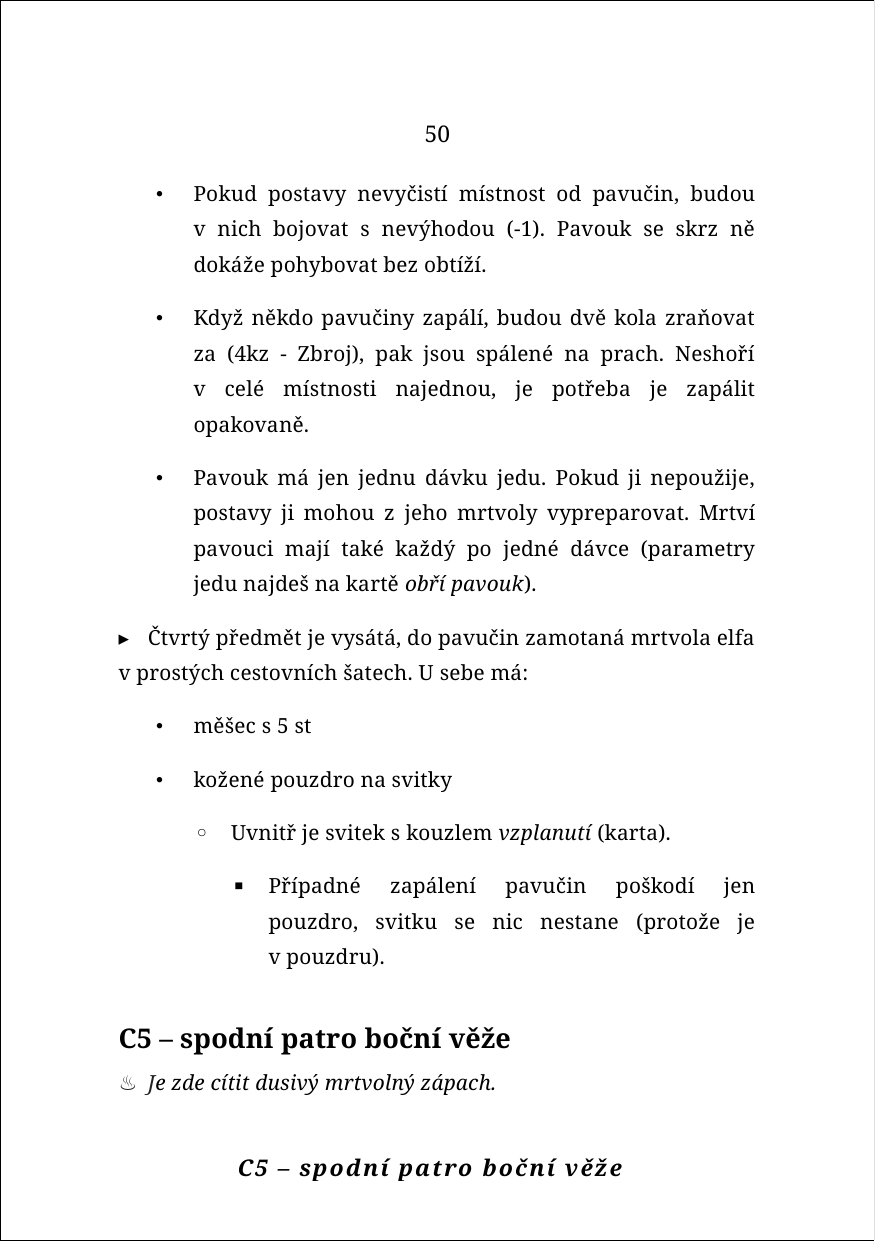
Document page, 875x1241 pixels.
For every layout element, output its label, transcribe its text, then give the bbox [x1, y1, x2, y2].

list Pavouk má jen jednu dávku jedu. Pokud ji nepoužije, postavy ji mohou z⁠ jeho mrtvoly vypreparovat. Mrtví pavouci mají také každý po jedné dávce (parametry jedu najdeš na kartě obří pavouk). [156, 463, 756, 598]
list měšec s⁠ 5 st [156, 712, 756, 740]
list Když někdo pavučiny zapálí, budou dvě kola zraňovat za (4kz - Zbroj), pak jsou spálené na prach. Neshoří v⁠ celé místnosti najednou, je potřeba je zapálit opakovaně. [156, 303, 756, 438]
list kožené pouzdro na svitky [156, 765, 756, 793]
list Uvnitř je svitek s⁠ kouzlem vzplanutí (karta). [193, 818, 756, 846]
list Pokud postavy nevyčistí místnost od pavučin, budou v⁠ nich bojovat s⁠ nevýhodou (-1). Pavouk se skrz ně dokáže pohybovat bez obtíží. [156, 179, 756, 278]
subtitle C5 – spodní patro boční věže [118, 1019, 756, 1056]
text ♨ Je zde cítit dusivý mrtvolný zápach. [118, 1068, 756, 1096]
text ▸ Čtvrtý předmět je vysátá, do pavučin zamotaná mrtvola elfa v⁠ prostých cestovních šatech. U⁠ sebe má: [118, 623, 756, 687]
list Případné zapálení pavučin poškodí jen pouzdro, svitku se nic nestane (protože je v⁠ pouzdru). [231, 871, 756, 971]
